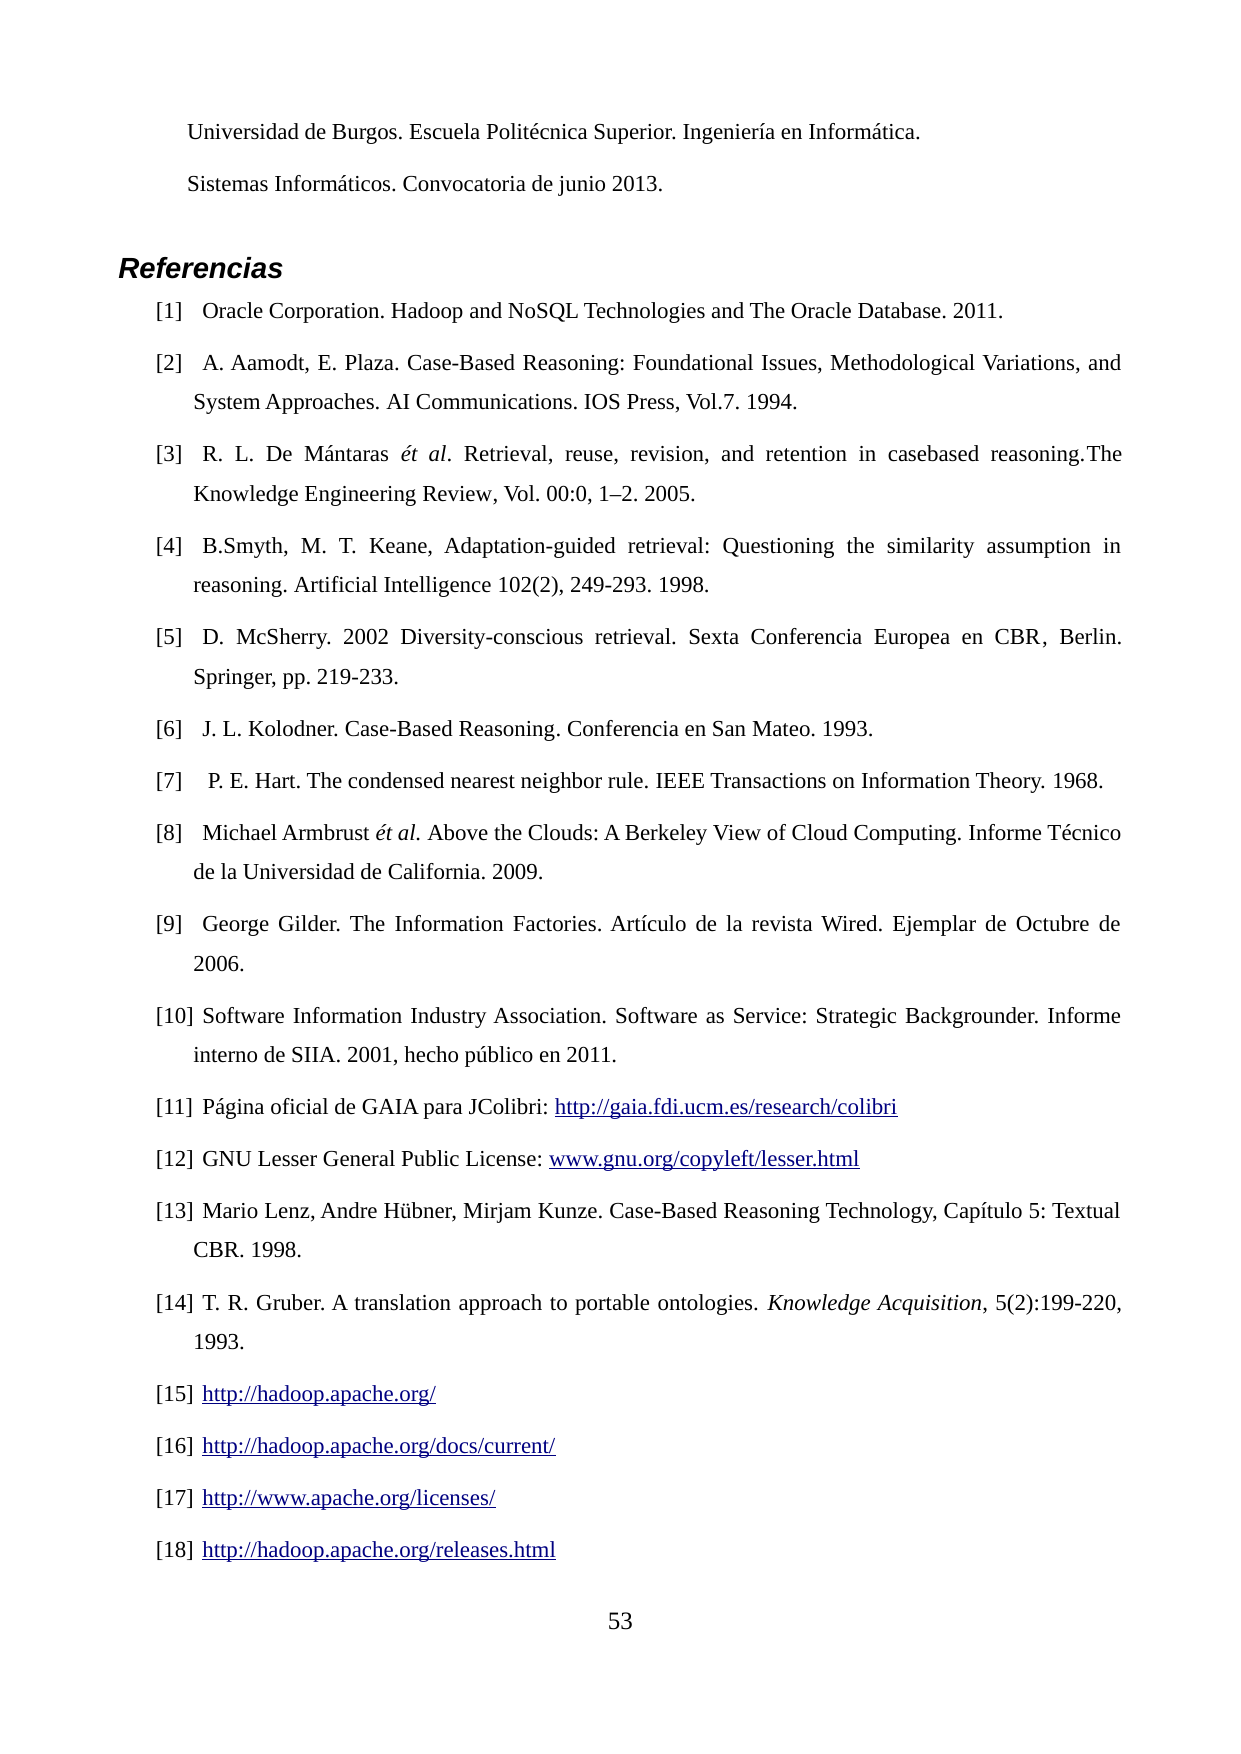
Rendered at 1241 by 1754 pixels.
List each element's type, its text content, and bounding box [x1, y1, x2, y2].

list http://hadoop.apache.org/docs/current/ [156, 1432, 1122, 1458]
list A. Aamodt, E. Plaza. Case-Based Reasoning: Foundational Issues, Methodological Variations, and System Approaches. AI Communications. IOS Press, Vol.7. 1994. [156, 349, 1122, 415]
list http://www.apache.org/licenses/ [156, 1484, 1122, 1510]
list George Gilder. The Information Factories. Artículo de la revista Wired. Ejemplar de Octubre de 2006. [156, 910, 1122, 976]
list R. L. De Mántaras ét al. Retrieval, reuse, revision, and retention in casebased reasoning.The Knowledge Engineering Review, Vol. 00:0, 1–2. 2005. [156, 440, 1122, 506]
subtitle Referencias [118, 251, 1122, 284]
list http://hadoop.apache.org/releases.html [156, 1536, 1122, 1562]
list Software Information Industry Association. Software as Service: Strategic Backgrounder. Informe interno de SIIA. 2001, hecho público en 2011. [156, 1002, 1122, 1067]
list Michael Armbrust ét al. Above the Clouds: A Berkeley View of Cloud Computing. Informe Técnico de la Universidad de California. 2009. [156, 819, 1122, 884]
list Oracle Corporation. Hadoop and NoSQL Technologies and The Oracle Database. 2011. [156, 297, 1122, 323]
list GNU Lesser General Public License: www.gnu.org/copyleft/lesser.html [156, 1145, 1122, 1171]
list http://hadoop.apache.org/ [156, 1380, 1122, 1406]
list T. R. Gruber. A translation approach to portable ontologies. Knowledge Acquisition, 5(2):199-220, 1993. [156, 1288, 1122, 1354]
list Página oficial de GAIA para JColibri: http://gaia.fdi.ucm.es/research/colibri [156, 1093, 1122, 1119]
list Mario Lenz, Andre Hübner, Mirjam Kunze. Case-Based Reasoning Technology, Capítulo 5: Textual CBR. 1998. [156, 1197, 1122, 1263]
list B.Smyth, M. T. Keane, Adaptation-guided retrieval: Questioning the similarity assumption in reasoning. Artificial Intelligence 102(2), 249-293. 1998. [156, 532, 1122, 598]
list J. L. Kolodner. Case-Based Reasoning. Conferencia en San Mateo. 1993. [156, 715, 1122, 741]
list P. E. Hart. The condensed nearest neighbor rule. IEEE Transactions on Information Theory. 1968. [156, 767, 1122, 793]
list D. McSherry. 2002 Diversity-conscious retrieval. Sexta Conferencia Europea en CBR, Berlin. Springer, pp. 219-233. [156, 623, 1122, 689]
